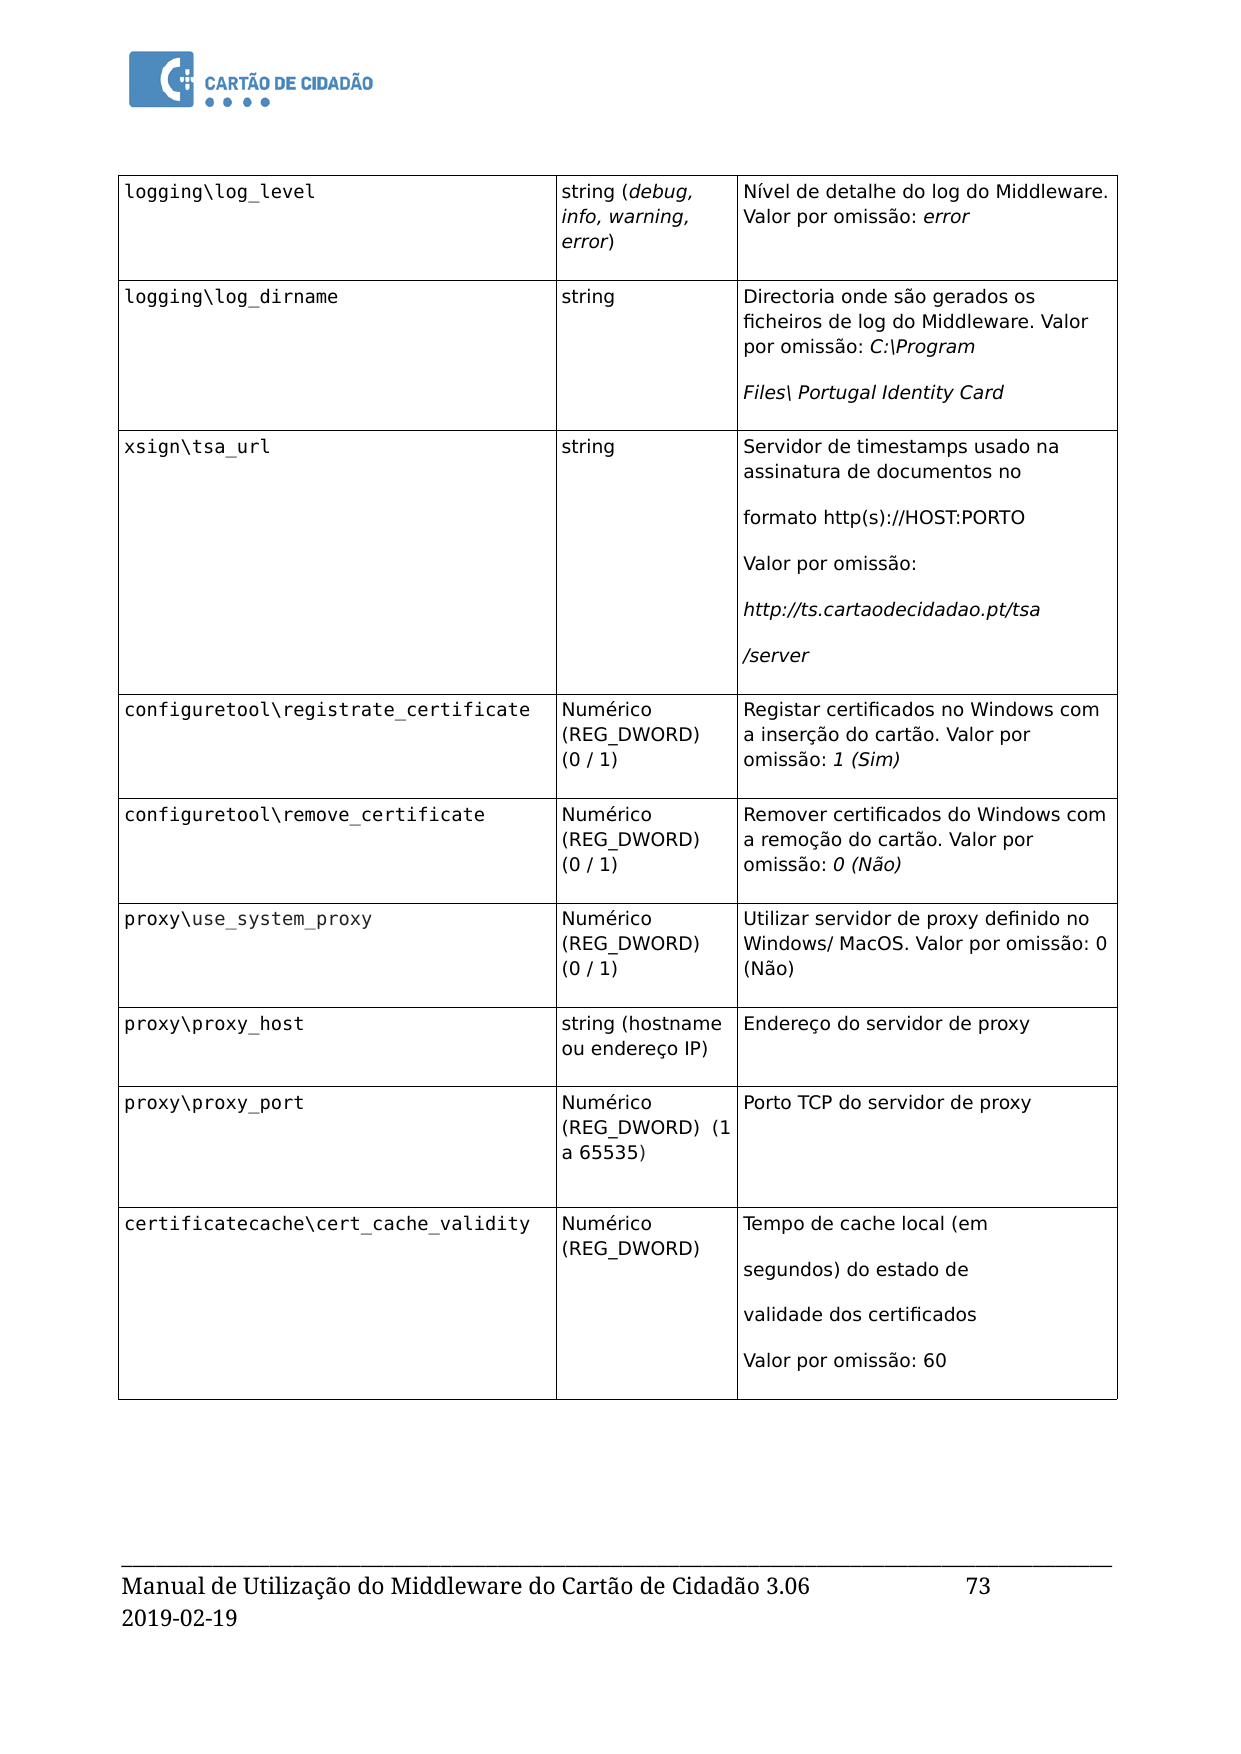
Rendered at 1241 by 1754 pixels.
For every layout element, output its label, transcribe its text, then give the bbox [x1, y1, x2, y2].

table_cell Numérico (REG_DWORD) (0 / 1) [557, 695, 737, 798]
table_cell Directoria onde são gerados os ficheiros de log do Middleware. Valor por omissão: C:\Program Files\ Portugal Identity Card [738, 281, 1117, 430]
table_cell certificatecache\cert_cache_validity [119, 1208, 556, 1399]
picture [127, 45, 420, 115]
table_cell logging\log_dirname [119, 281, 556, 430]
table_cell Endereço do servidor de proxy [738, 1008, 1117, 1086]
table_cell Registar certificados no Windows com a inserção do cartão. Valor por omissão: 1 (Sim) [738, 695, 1117, 798]
table_cell string (hostname ou endereço IP) [557, 1008, 737, 1086]
table_cell proxy\proxy_port [119, 1087, 556, 1207]
table_cell configuretool\remove_certificate [119, 799, 556, 902]
table_cell string (debug, info, warning, error) [557, 176, 737, 280]
table_cell Remover certificados do Windows com a remoção do cartão. Valor por omissão: 0 (Não) [738, 799, 1117, 902]
table_cell xsign\tsa_url [119, 431, 556, 693]
table_cell Utilizar servidor de proxy definido no Windows/ MacOS. Valor por omissão: 0 (Não) [738, 904, 1117, 1007]
table_cell Porto TCP do servidor de proxy [738, 1087, 1117, 1207]
table_cell string [557, 281, 737, 430]
table_cell string [557, 431, 737, 693]
table_cell logging\log_level [119, 176, 556, 280]
table_cell configuretool\registrate_certificate [119, 695, 556, 798]
table_cell Nível de detalhe do log do Middleware. Valor por omissão: error [738, 176, 1117, 280]
table_cell Numérico (REG_DWORD) [557, 1208, 737, 1399]
table_cell proxy\proxy_host [119, 1008, 556, 1086]
table_cell proxy\use_system_proxy [119, 904, 556, 1007]
table_cell Numérico (REG_DWORD) (0 / 1) [557, 904, 737, 1007]
table_cell Numérico (REG_DWORD) (1 a 65535) [557, 1087, 737, 1207]
table_cell Numérico (REG_DWORD) (0 / 1) [557, 799, 737, 902]
table_cell Servidor de timestamps usado na assinatura de documentos no formato http(s)://HOST:PORTO Valor por omissão: http://ts.cartaodecidadao.pt/tsa /server [738, 431, 1117, 693]
table_cell Tempo de cache local (em segundos) do estado de validade dos certificados Valor por omissão: 60 [738, 1208, 1117, 1399]
